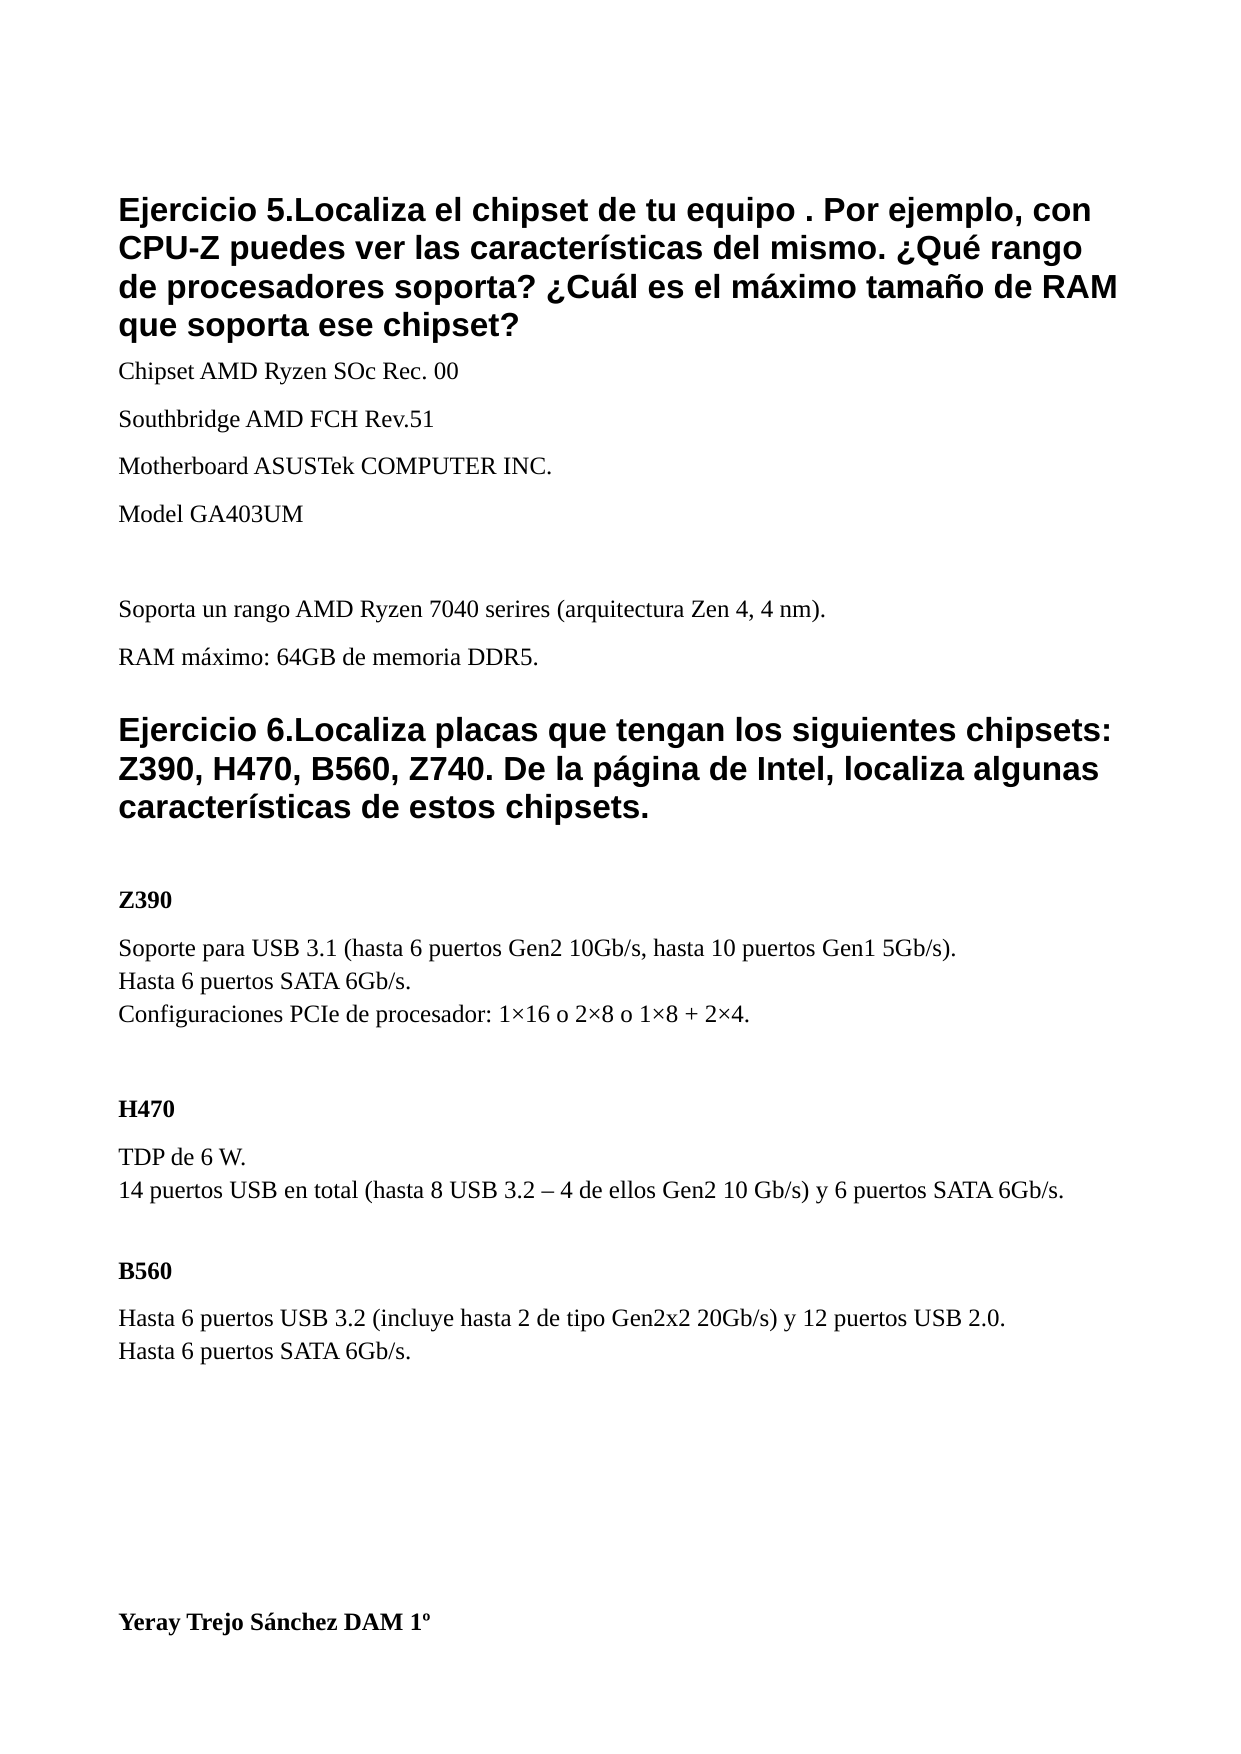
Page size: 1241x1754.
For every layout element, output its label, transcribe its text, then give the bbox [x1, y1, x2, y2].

subtitle Ejercicio 6.Localiza placas que tengan los siguientes chipsets: Z390, H470, B560, Z740. De la página de Intel, localiza algunas características de estos chipsets. [118, 710, 1122, 826]
text Soporte para USB 3.1 (hasta 6 puertos Gen2 10Gb/s, hasta 10 puertos Gen1 5Gb/s). Hasta 6 puertos SATA 6Gb/s. Configuraciones PCIe de procesador: 1×16 o 2×8 o 1×8 + 2×4. [118, 933, 1122, 1028]
text Motherboard ASUSTek COMPUTER INC. [118, 451, 1122, 480]
text Chipset AMD Ryzen SOc Rec. 00 [118, 356, 1122, 385]
text Hasta 6 puertos USB 3.2 (incluye hasta 2 de tipo Gen2x2 20Gb/s) y 12 puertos USB 2.0. Hasta 6 puertos SATA 6Gb/s. [118, 1303, 1122, 1398]
text Soporta un rango AMD Ryzen 7040 serires (arquitectura Zen 4, 4 nm). [118, 594, 1122, 623]
text RAM máximo: 64GB de memoria DDR5. [118, 642, 1122, 671]
text TDP de 6 W. 14 puertos USB en total (hasta 8 USB 3.2 – 4 de ellos Gen2 10 Gb/s) y 6 puertos SATA 6Gb/s. [118, 1142, 1122, 1237]
text B560 [118, 1256, 1122, 1284]
text Southbridge AMD FCH Rev.51 [118, 404, 1122, 432]
text H470 [118, 1094, 1122, 1123]
text Z390 [118, 886, 1122, 914]
subtitle Ejercicio 5.Localiza el chipset de tu equipo . Por ejemplo, con CPU-Z puedes ver las características del mismo. ¿Qué rango de procesadores soporta? ¿Cuál es el máximo tamaño de RAM que soporta ese chipset? [118, 190, 1122, 344]
text Model GA403UM [118, 499, 1122, 528]
